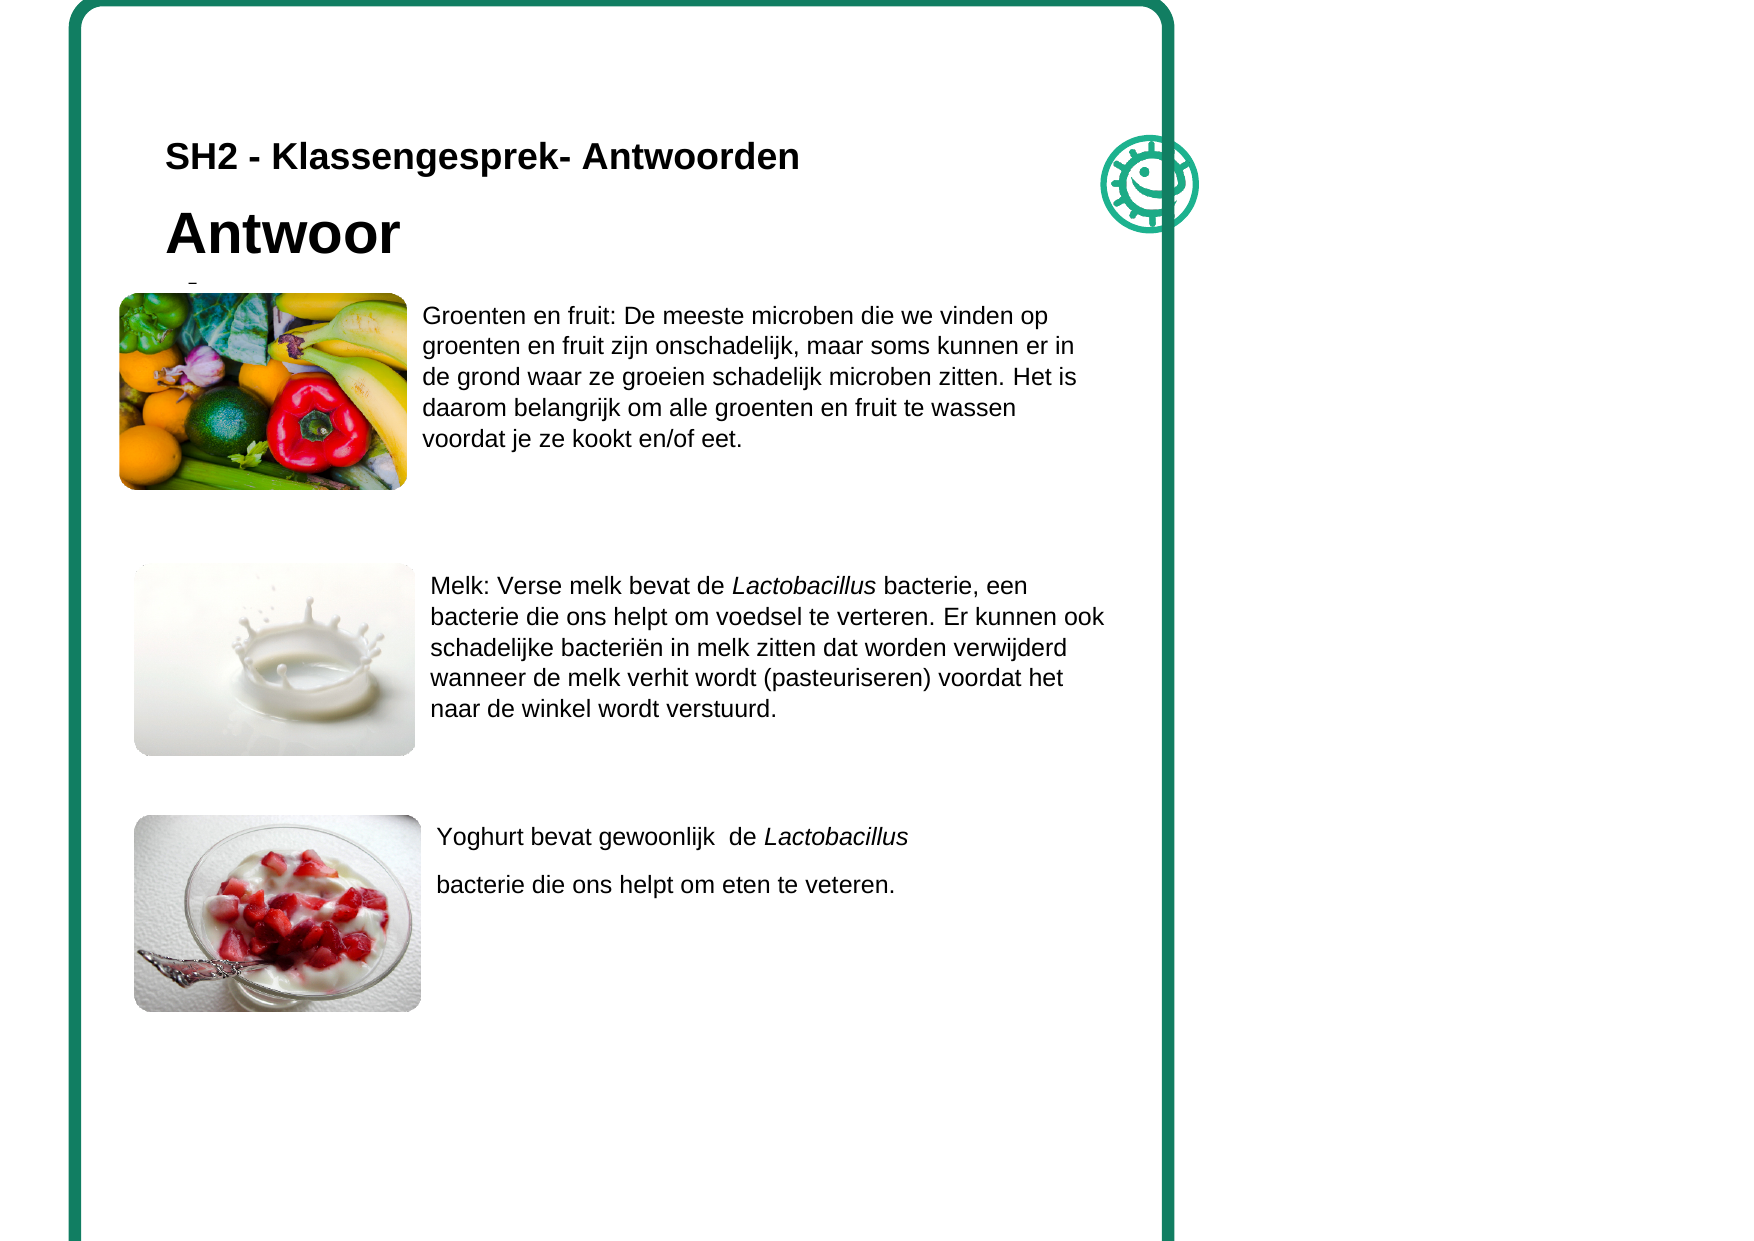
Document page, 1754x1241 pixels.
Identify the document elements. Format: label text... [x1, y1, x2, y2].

text Yoghurt bevat gewoonlijk de Lactobacillus [436, 822, 1104, 851]
subtitle Antwoorden [165, 199, 413, 284]
subtitle SH2 - Klassengesprek- Antwoorden [165, 134, 827, 177]
text bacterie die ons helpt om eten te veteren. [436, 870, 1104, 898]
text Groenten en fruit: De meeste microben die we vinden op groenten en fruit zijn onschadelijk, maar soms kunnen er in de grond waar ze groeien schadelijk microben zitten. Het is daarom belangrijk om alle groenten en fruit te wassen voordat je ze kookt en/of eet. [422, 301, 1106, 452]
text Melk: Verse melk bevat de Lactobacillus bacterie, een bacterie die ons helpt om voedsel te verteren. Er kunnen ook schadelijke bacteriën in melk zitten dat worden verwijderd wanneer de melk verhit wordt (pasteuriseren) voordat het naar de winkel wordt verstuurd. [430, 571, 1107, 723]
